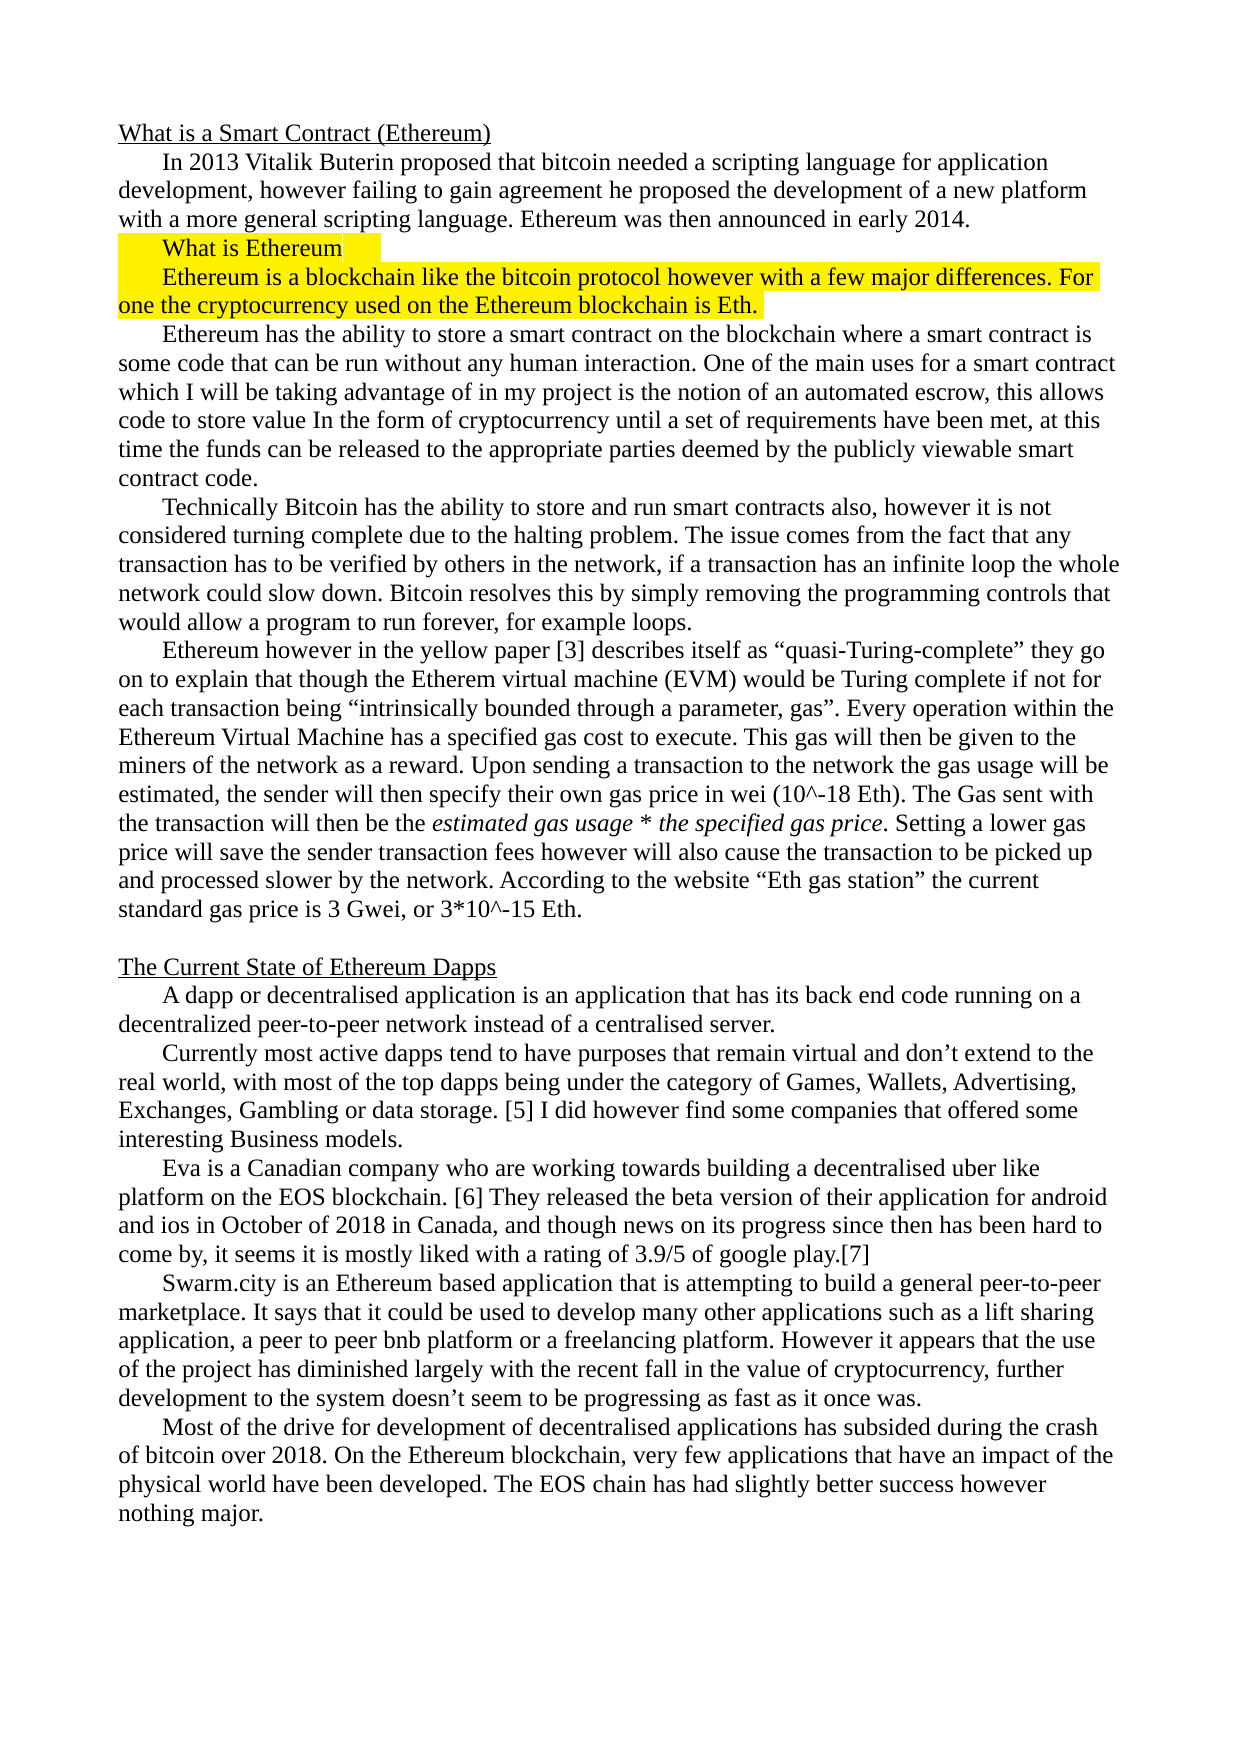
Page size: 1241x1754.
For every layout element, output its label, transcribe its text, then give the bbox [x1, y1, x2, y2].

text Ethereum however in the yellow paper [3] describes itself as “quasi-Turing-complete” they go on to explain that though the Etherem virtual machine (EVM) would be Turing complete if not for each transaction being “intrinsically bounded through a parameter, gas”. Every operation within the Ethereum Virtual Machine has a specified gas cost to execute. This gas will then be given to the miners of the network as a reward. Upon sending a transaction to the network the gas usage will be estimated, the sender will then specify their own gas price in wei (10^-18 Eth). The Gas sent with the transaction will then be the estimated gas usage * the specified gas price. Setting a lower gas price will save the sender transaction fees however will also cause the transaction to be picked up and processed slower by the network. According to the website “Eth gas station” the current standard gas price is 3 Gwei, or 3*10^-15 Eth. [118, 636, 1122, 923]
text Technically Bitcoin has the ability to store and run smart contracts also, however it is not considered turning complete due to the halting problem. The issue comes from the fact that any transaction has to be verified by others in the network, if a transaction has an infinite loop the whole network could slow down. Bitcoin resolves this by simply removing the programming controls that would allow a program to run forever, for example loops. [118, 492, 1122, 636]
text Most of the drive for development of decentralised applications has subsided during the crash of bitcoin over 2018. On the Ethereum blockchain, very few applications that have an impact of the physical world have been developed. The EOS chain has had slightly better success however nothing major. [118, 1412, 1122, 1527]
text A dapp or decentralised application is an application that has its back end code running on a decentralized peer-to-peer network instead of a centralised server. [118, 981, 1122, 1038]
text Ethereum has the ability to store a smart contract on the blockchain where a smart contract is some code that can be run without any human interaction. One of the main uses for a smart contract which I will be taking advantage of in my project is the notion of an automated escrow, this allows code to store value In the form of cryptocurrency until a set of requirements have been met, at this time the funds can be released to the appropriate parties deemed by the publicly viewable smart contract code. [118, 319, 1122, 492]
text Ethereum is a blockchain like the bitcoin protocol however with a few major differences. For one the cryptocurrency used on the Ethereum blockchain is Eth. [118, 262, 1122, 319]
text The Current State of Ethereum Dapps [118, 952, 1122, 981]
text Swarm.city is an Ethereum based application that is attempting to build a general peer-to-peer marketplace. It says that it could be used to develop many other applications such as a lift sharing application, a peer to peer bnb platform or a freelancing platform. However it appears that the use of the project has diminished largely with the recent fall in the value of cryptocurrency, further development to the system doesn’t seem to be progressing as fast as it once was. [118, 1268, 1122, 1412]
text What is a Smart Contract (Ethereum) [118, 118, 1122, 147]
text In 2013 Vitalik Buterin proposed that bitcoin needed a scripting language for application development, however failing to gain agreement he proposed the development of a new platform with a more general scripting language. Ethereum was then announced in early 2014. [118, 147, 1122, 233]
text What is Ethereum [118, 233, 1122, 262]
text Eva is a Canadian company who are working towards building a decentralised uber like platform on the EOS blockchain. [6] They released the beta version of their application for android and ios in October of 2018 in Canada, and though news on its progress since then has been hard to come by, it seems it is mostly liked with a rating of 3.9/5 of google play.[7] [118, 1153, 1122, 1268]
text Currently most active dapps tend to have purposes that remain virtual and don’t extend to the real world, with most of the top dapps being under the category of Games, Wallets, Advertising, Exchanges, Gambling or data storage. [5] I did however find some companies that offered some interesting Business models. [118, 1038, 1122, 1153]
